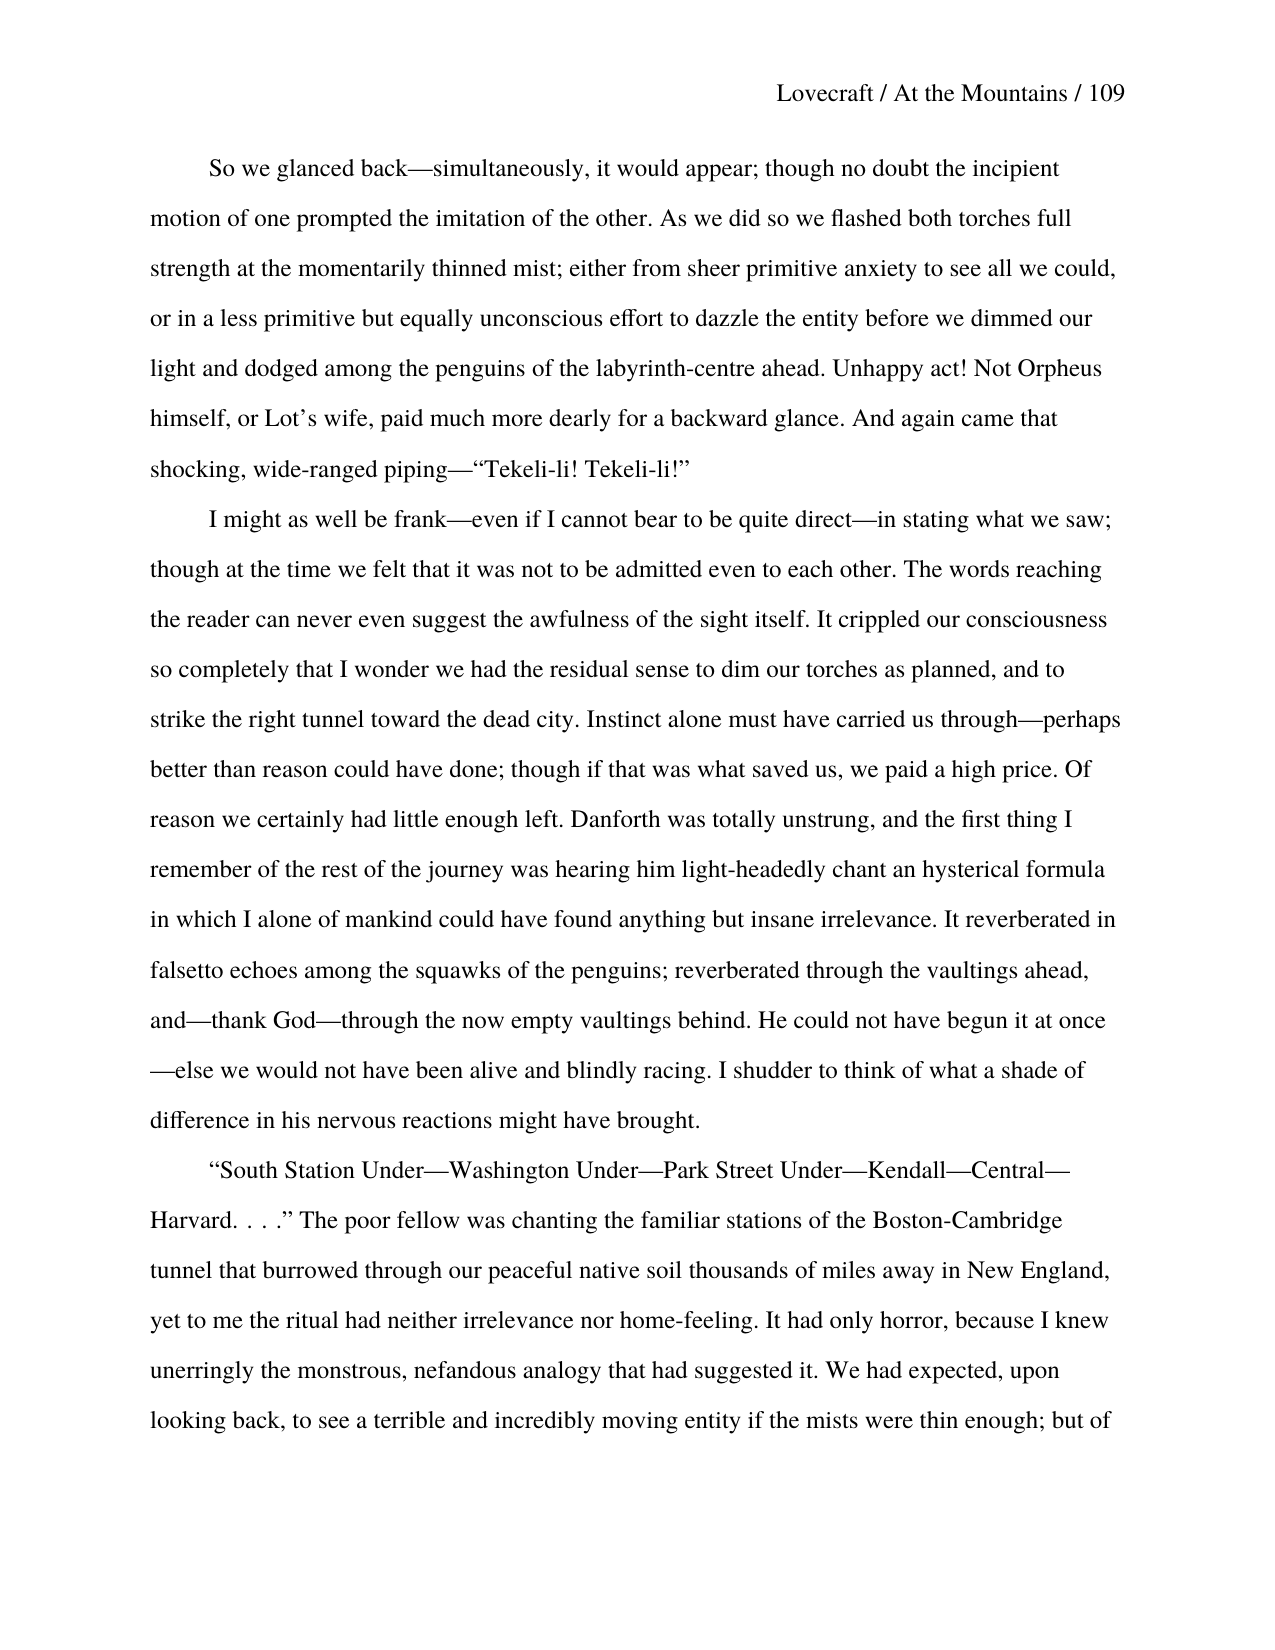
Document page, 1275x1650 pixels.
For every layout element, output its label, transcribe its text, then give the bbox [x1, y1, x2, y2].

text I might as well be frank—even if I cannot bear to be quite direct—in stating what we saw; though at the time we felt that it was not to be admitted even to each other. The words reaching the reader can never even suggest the awfulness of the sight itself. It crippled our consciousness so completely that I wonder we had the residual sense to dim our torches as planned, and to strike the right tunnel toward the dead city. Instinct alone must have carried us through—perhaps better than reason could have done; though if that was what saved us, we paid a high price. Of reason we certainly had little enough left. Danforth was totally unstrung, and the first thing I remember of the rest of the journey was hearing him light-headedly chant an hysterical formula in which I alone of mankind could have found anything but insane irrelevance. It reverberated in falsetto echoes among the squawks of the penguins; reverberated through the vaultings ahead, and—thank God—through the now empty vaultings behind. He could not have begun it at once—else we would not have been alive and blindly racing. I shudder to think of what a shade of difference in his nervous reactions might have brought. [150, 501, 1125, 1135]
text So we glanced back—simultaneously, it would appear; though no doubt the incipient motion of one prompted the imitation of the other. As we did so we flashed both torches full strength at the momentarily thinned mist; either from sheer primitive anxiety to see all we could, or in a less primitive but equally unconscious effort to dazzle the entity before we dimmed our light and dodged among the penguins of the labyrinth-centre ahead. Unhappy act! Not Orpheus himself, or Lot’s wife, paid much more dearly for a backward glance. And again came that shocking, wide-ranged piping—“Tekeli-li! Tekeli-li!” [150, 150, 1125, 484]
text “South Station Under—Washington Under—Park Street Under—Kendall—Central—Harvard. . . .” The poor fellow was chanting the familiar stations of the Boston-Cambridge tunnel that burrowed through our peaceful native soil thousands of miles away in New England, yet to me the ritual had neither irrelevance nor home-feeling. It had only horror, because I knew unerringly the monstrous, nefandous analogy that had suggested it. We had expected, upon looking back, to see a terrible and incredibly moving entity if the mists were thin enough; but of [150, 1152, 1125, 1436]
